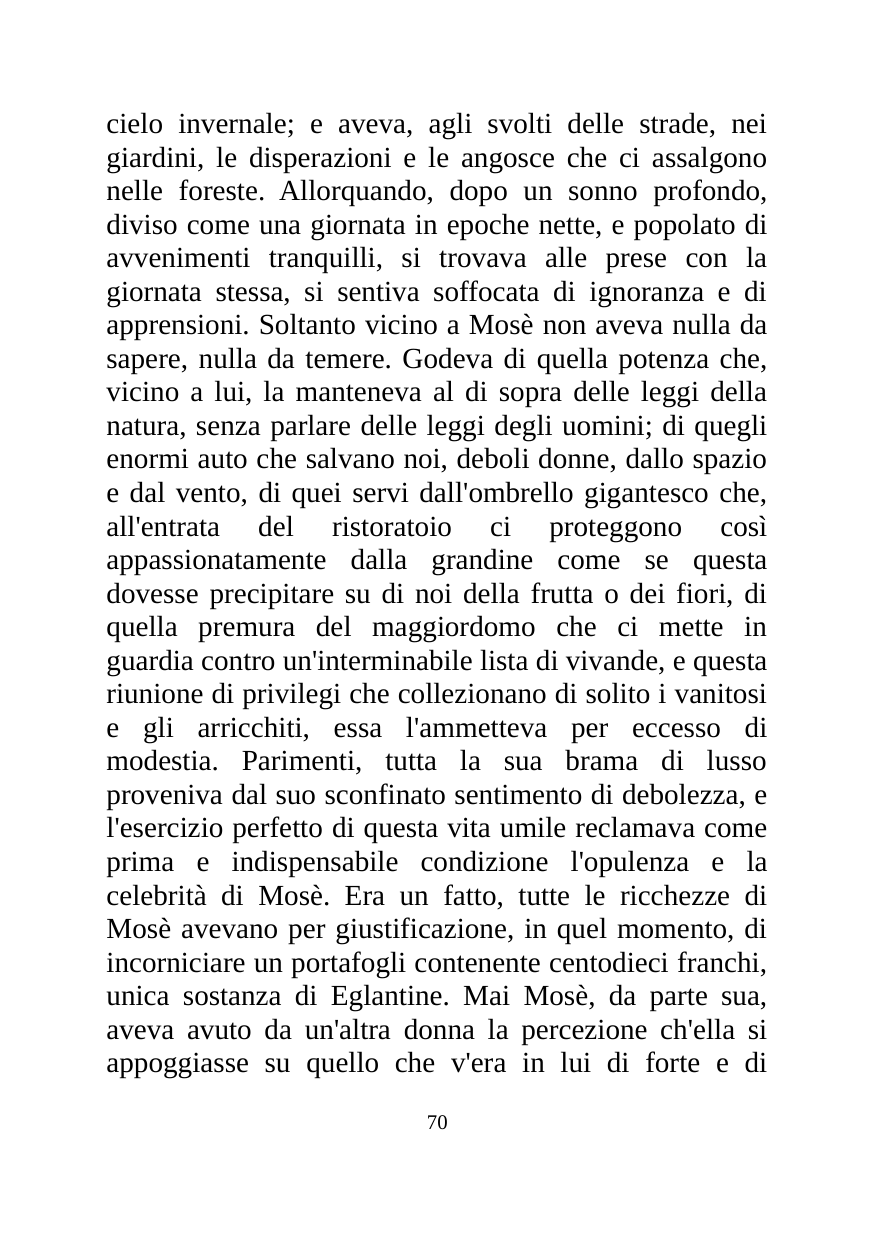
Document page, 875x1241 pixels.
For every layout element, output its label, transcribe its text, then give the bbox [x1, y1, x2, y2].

text cielo invernale; e aveva, agli svolti delle strade, nei giardini, le disperazioni e le angosce che ci assalgono nelle foreste. Allorquando, dopo un sonno profondo, diviso come una giornata in epoche nette, e popolato di avvenimenti tranquilli, si trovava alle prese con la giornata stessa, si sentiva soffocata di ignoranza e di apprensioni. Soltanto vicino a Mosè non aveva nulla da sapere, nulla da temere. Godeva di quella potenza che, vicino a lui, la manteneva al di sopra delle leggi della natura, senza parlare delle leggi degli uomini; di quegli enormi auto che salvano noi, deboli donne, dallo spazio e dal vento, di quei servi dall'ombrello gigantesco che, all'entrata del ristoratoio ci proteggono così appassionatamente dalla grandine come se questa dovesse precipitare su di noi della frutta o dei fiori, di quella premura del maggiordomo che ci mette in guardia contro un'interminabile lista di vivande, e questa riunione di privilegi che collezionano di solito i vanitosi e gli arricchiti, essa l'ammetteva per eccesso di modestia. Parimenti, tutta la sua brama di lusso proveniva dal suo sconfinato sentimento di debolezza, e l'esercizio perfetto di questa vita umile reclamava come prima e indispensabile condizione l'opulenza e la celebrità di Mosè. Era un fatto, tutte le ricchezze di Mosè avevano per giustificazione, in quel momento, di incorniciare un portafogli contenente centodieci franchi, unica sostanza di Eglantine. Mai Mosè, da parte sua, aveva avuto da un'altra donna la percezione ch'ella si appoggiasse su quello che v'era in lui di forte e di [106, 106, 768, 1079]
